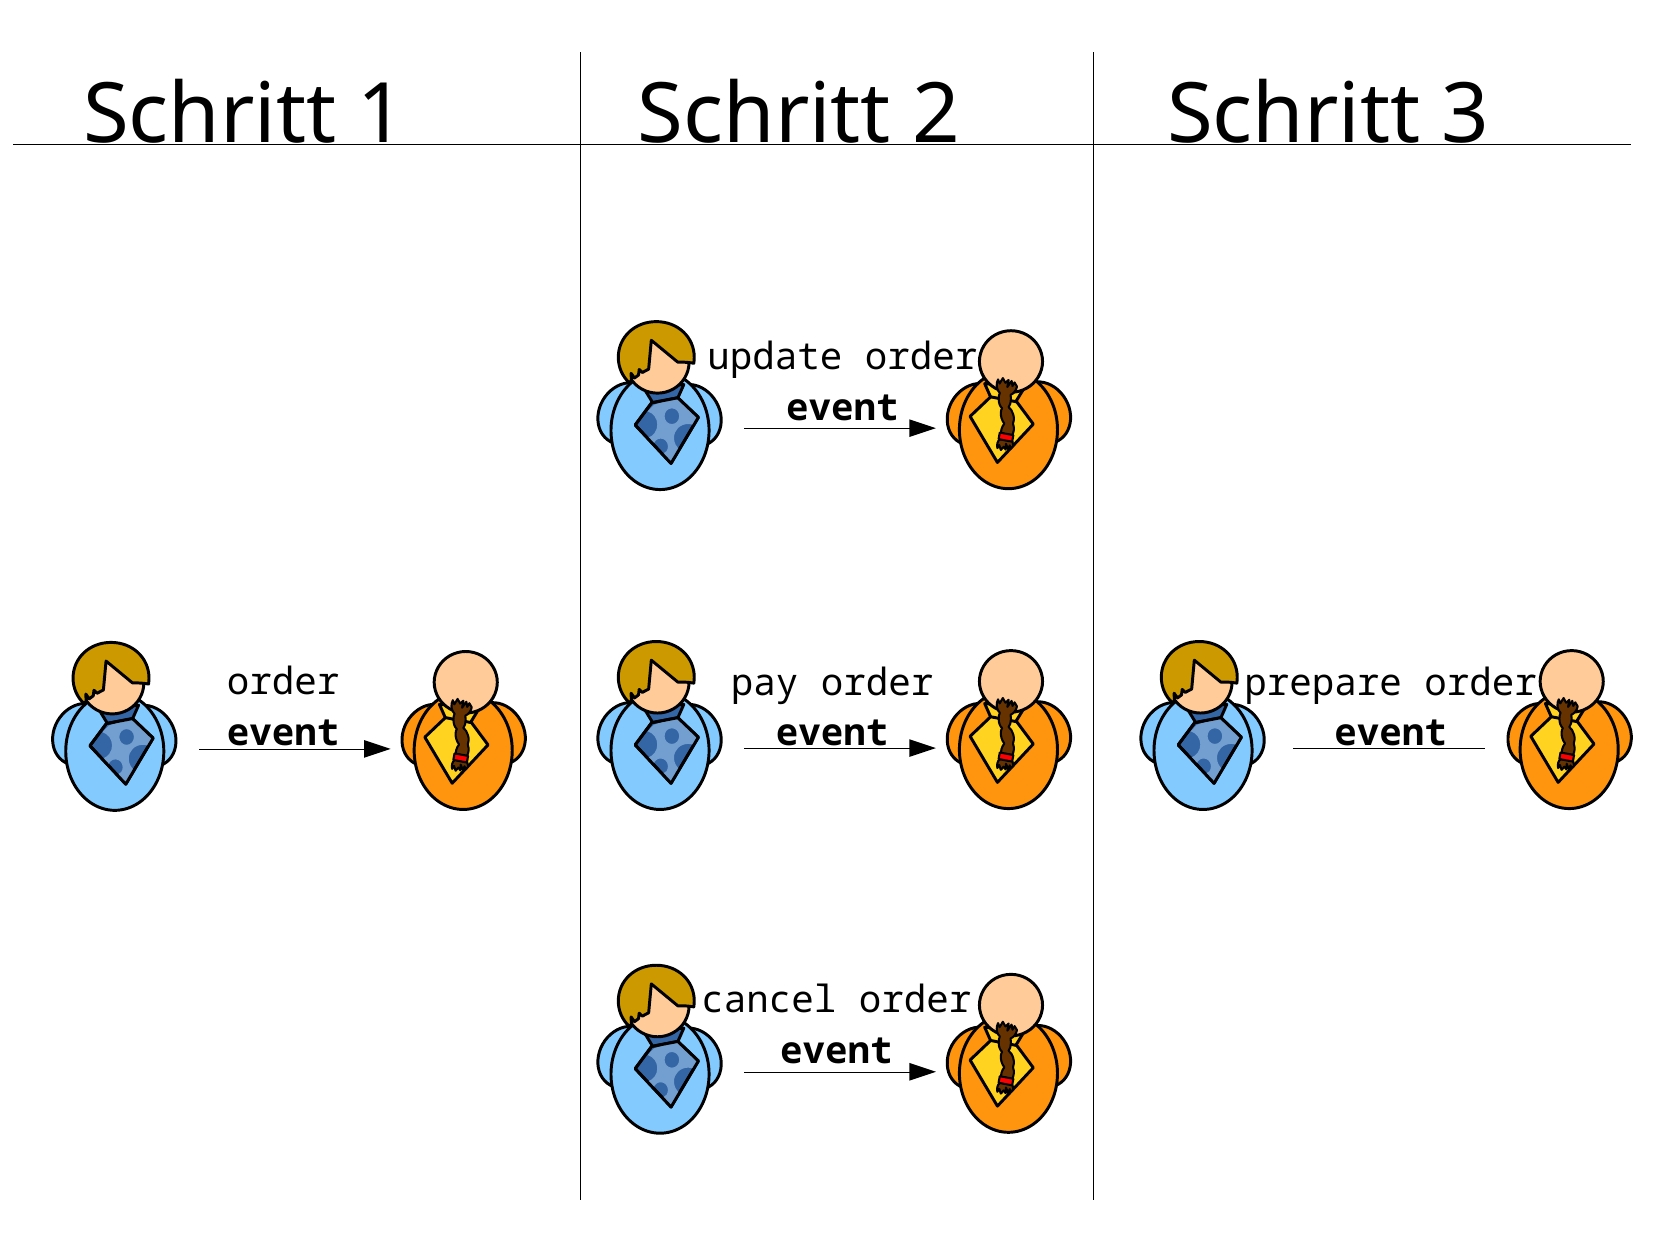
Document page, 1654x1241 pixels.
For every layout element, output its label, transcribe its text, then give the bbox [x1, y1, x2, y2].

text_box [947, 974, 1071, 1133]
text_box [949, 650, 1071, 809]
text_box update order event [692, 321, 993, 425]
text_box [1140, 641, 1263, 810]
text_box Schritt 3 [1152, 46, 1593, 145]
text_box [52, 642, 176, 811]
text_box Schritt 2 [623, 46, 1068, 145]
text_box Schritt 1 [68, 46, 500, 145]
text_box [597, 965, 721, 1134]
text_box [1510, 650, 1632, 809]
text_box order event [212, 647, 490, 751]
text_box [404, 662, 526, 810]
text_box cancel order event [686, 965, 987, 1069]
text_box [1181, 720, 1230, 780]
text_box [638, 1044, 691, 1103]
text_box [947, 330, 1071, 489]
text_box [638, 400, 692, 460]
text_box [597, 321, 721, 490]
text_box prepare order event [1229, 647, 1552, 751]
text_box pay order event [716, 647, 949, 751]
text_box [597, 641, 720, 810]
